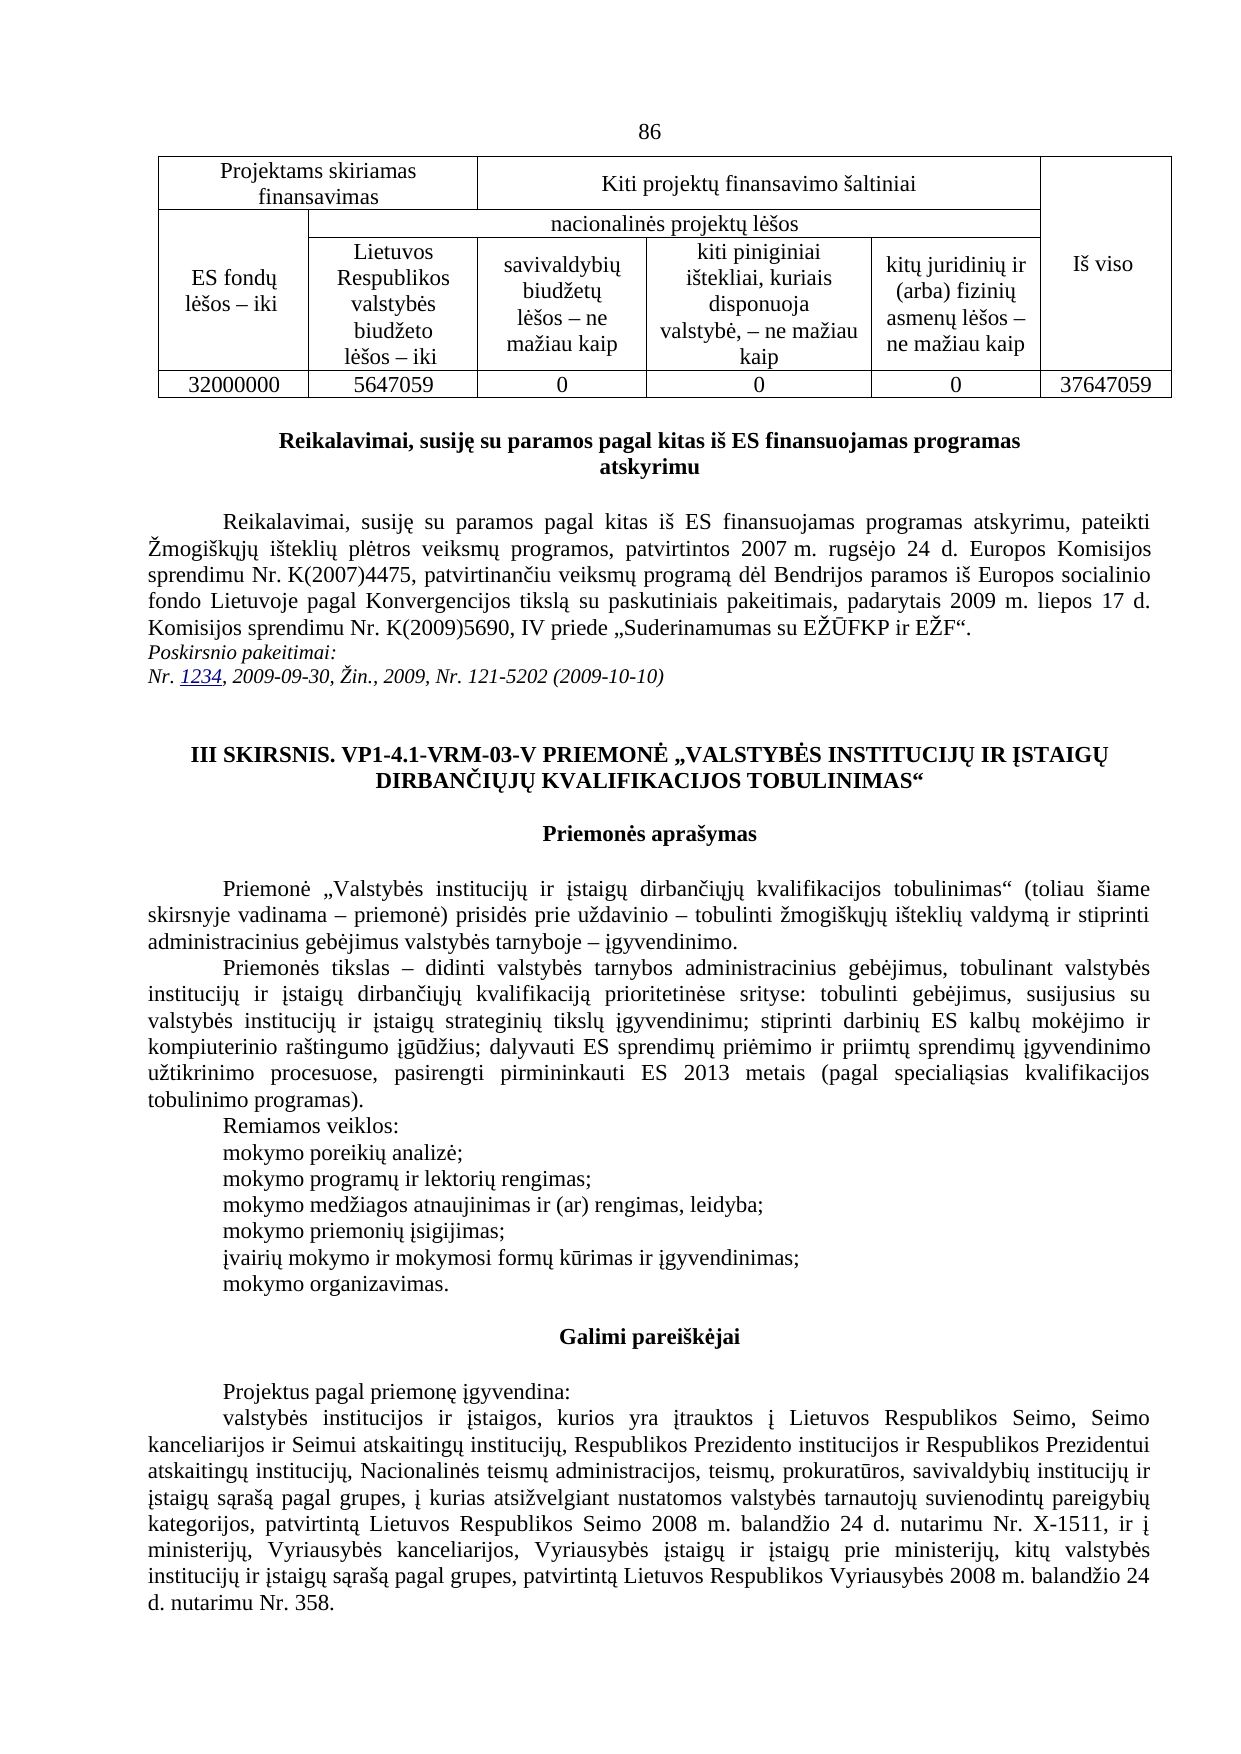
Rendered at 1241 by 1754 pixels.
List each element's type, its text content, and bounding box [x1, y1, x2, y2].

text mokymo priemonių įsigijimas; [148, 1218, 1152, 1244]
text Priemonės aprašymas [148, 820, 1152, 846]
text Remiamos veiklos: [148, 1112, 1152, 1138]
table_cell kiti piniginiai ištekliai, kuriais disponuoja valstybė, – ne mažiau kaip [647, 238, 871, 369]
text Priemonė „Valstybės institucijų ir įstaigų dirbančiųjų kvalifikacijos tobulinimas“ (toliau šiame skirsnyje vadinama – priemonė) prisidės prie uždavinio – tobulinti žmogiškųjų išteklių valdymą ir stiprinti administracinius gebėjimus valstybės tarnyboje – įgyvendinimo. [148, 875, 1152, 954]
text mokymo organizavimas. [148, 1270, 1152, 1297]
table_cell Lietuvos Respublikos valstybės biudžeto lėšos – iki [309, 238, 477, 369]
text Poskirsnio pakeitimai: [148, 640, 1152, 664]
text įvairių mokymo ir mokymosi formų kūrimas ir įgyvendinimas; [148, 1244, 1152, 1270]
text Reikalavimai, susiję su paramos pagal kitas iš ES finansuojamas programas atskyrimu, pateikti Žmogiškųjų išteklių plėtros veiksmų programos, patvirtintos 2007 m. rugsėjo 24 d. Europos Komisijos sprendimu Nr. K(2007)4475, patvirtinančiu veiksmų programą dėl Bendrijos paramos iš Europos socialinio fondo Lietuvoje pagal Konvergencijos tikslą su paskutiniais pakeitimais, padarytais 2009 m. liepos 17 d. Komisijos sprendimu Nr. K(2009)5690, IV priede „Suderinamumas su EŽŪFKP ir EŽF“. [148, 508, 1152, 640]
table_header Projektams skiriamas finansavimas [159, 157, 477, 209]
text Priemonės tikslas – didinti valstybės tarnybos administracinius gebėjimus, tobulinant valstybės institucijų ir įstaigų dirbančiųjų kvalifikaciją prioritetinėse srityse: tobulinti gebėjimus, susijusius su valstybės institucijų ir įstaigų strateginių tikslų įgyvendinimu; stiprinti darbinių ES kalbų mokėjimo ir kompiuterinio raštingumo įgūdžius; dalyvauti ES sprendimų priėmimo ir priimtų sprendimų įgyvendinimo užtikrinimo procesuose, pasirengti pirmininkauti ES 2013 metais (pagal specialiąsias kvalifikacijos tobulinimo programas). [148, 954, 1152, 1112]
table_cell 5647059 [309, 371, 477, 397]
table_header Kiti projektų finansavimo šaltiniai [478, 157, 1040, 209]
text mokymo programų ir lektorių rengimas; [148, 1165, 1152, 1191]
text Galimi pareiškėjai [148, 1323, 1152, 1349]
table_cell savivaldybių biudžetų lėšos – ne mažiau kaip [478, 238, 646, 369]
table_cell 0 [872, 371, 1040, 397]
table_cell nacionalinės projektų lėšos [309, 210, 1040, 237]
table_cell 32000000 [159, 371, 308, 397]
text Reikalavimai, susiję su paramos pagal kitas iš ES finansuojamas programas atskyrimu [148, 427, 1152, 479]
subtitle III SKIRSNIS. VP1-4.1-VRM-03-V PRIEMONĖ „VALSTYBĖS INSTITUCIJŲ IR ĮSTAIGŲ DIRBANČIŲJŲ KVALIFIKACIJOS TOBULINIMAS“ [148, 741, 1152, 793]
table_cell 37647059 [1041, 371, 1171, 397]
table_cell 0 [478, 371, 646, 397]
table_cell 0 [647, 371, 871, 397]
text mokymo poreikių analizė; [148, 1138, 1152, 1165]
table_header Iš viso [1041, 157, 1171, 369]
text Nr. 1234, 2009-09-30, Žin., 2009, Nr. 121-5202 (2009-10-10) [148, 664, 1152, 688]
table_cell kitų juridinių ir (arba) fizinių asmenų lėšos – ne mažiau kaip [872, 238, 1040, 369]
table_cell ES fondų lėšos – iki [159, 210, 308, 369]
text mokymo medžiagos atnaujinimas ir (ar) rengimas, leidyba; [148, 1191, 1152, 1218]
text valstybės institucijos ir įstaigos, kurios yra įtrauktos į Lietuvos Respublikos Seimo, Seimo kanceliarijos ir Seimui atskaitingų institucijų, Respublikos Prezidento institucijos ir Respublikos Prezidentui atskaitingų institucijų, Nacionalinės teismų administracijos, teismų, prokuratūros, savivaldybių institucijų ir įstaigų sąrašą pagal grupes, į kurias atsižvelgiant nustatomos valstybės tarnautojų suvienodintų pareigybių kategorijos, patvirtintą Lietuvos Respublikos Seimo 2008 m. balandžio 24 d. nutarimu Nr. X-1511, ir į ministerijų, Vyriausybės kanceliarijos, Vyriausybės įstaigų ir įstaigų prie ministerijų, kitų valstybės institucijų ir įstaigų sąrašą pagal grupes, patvirtintą Lietuvos Respublikos Vyriausybės 2008 m. balandžio 24 d. nutarimu Nr. 358. [148, 1404, 1152, 1615]
text Projektus pagal priemonę įgyvendina: [148, 1378, 1152, 1404]
